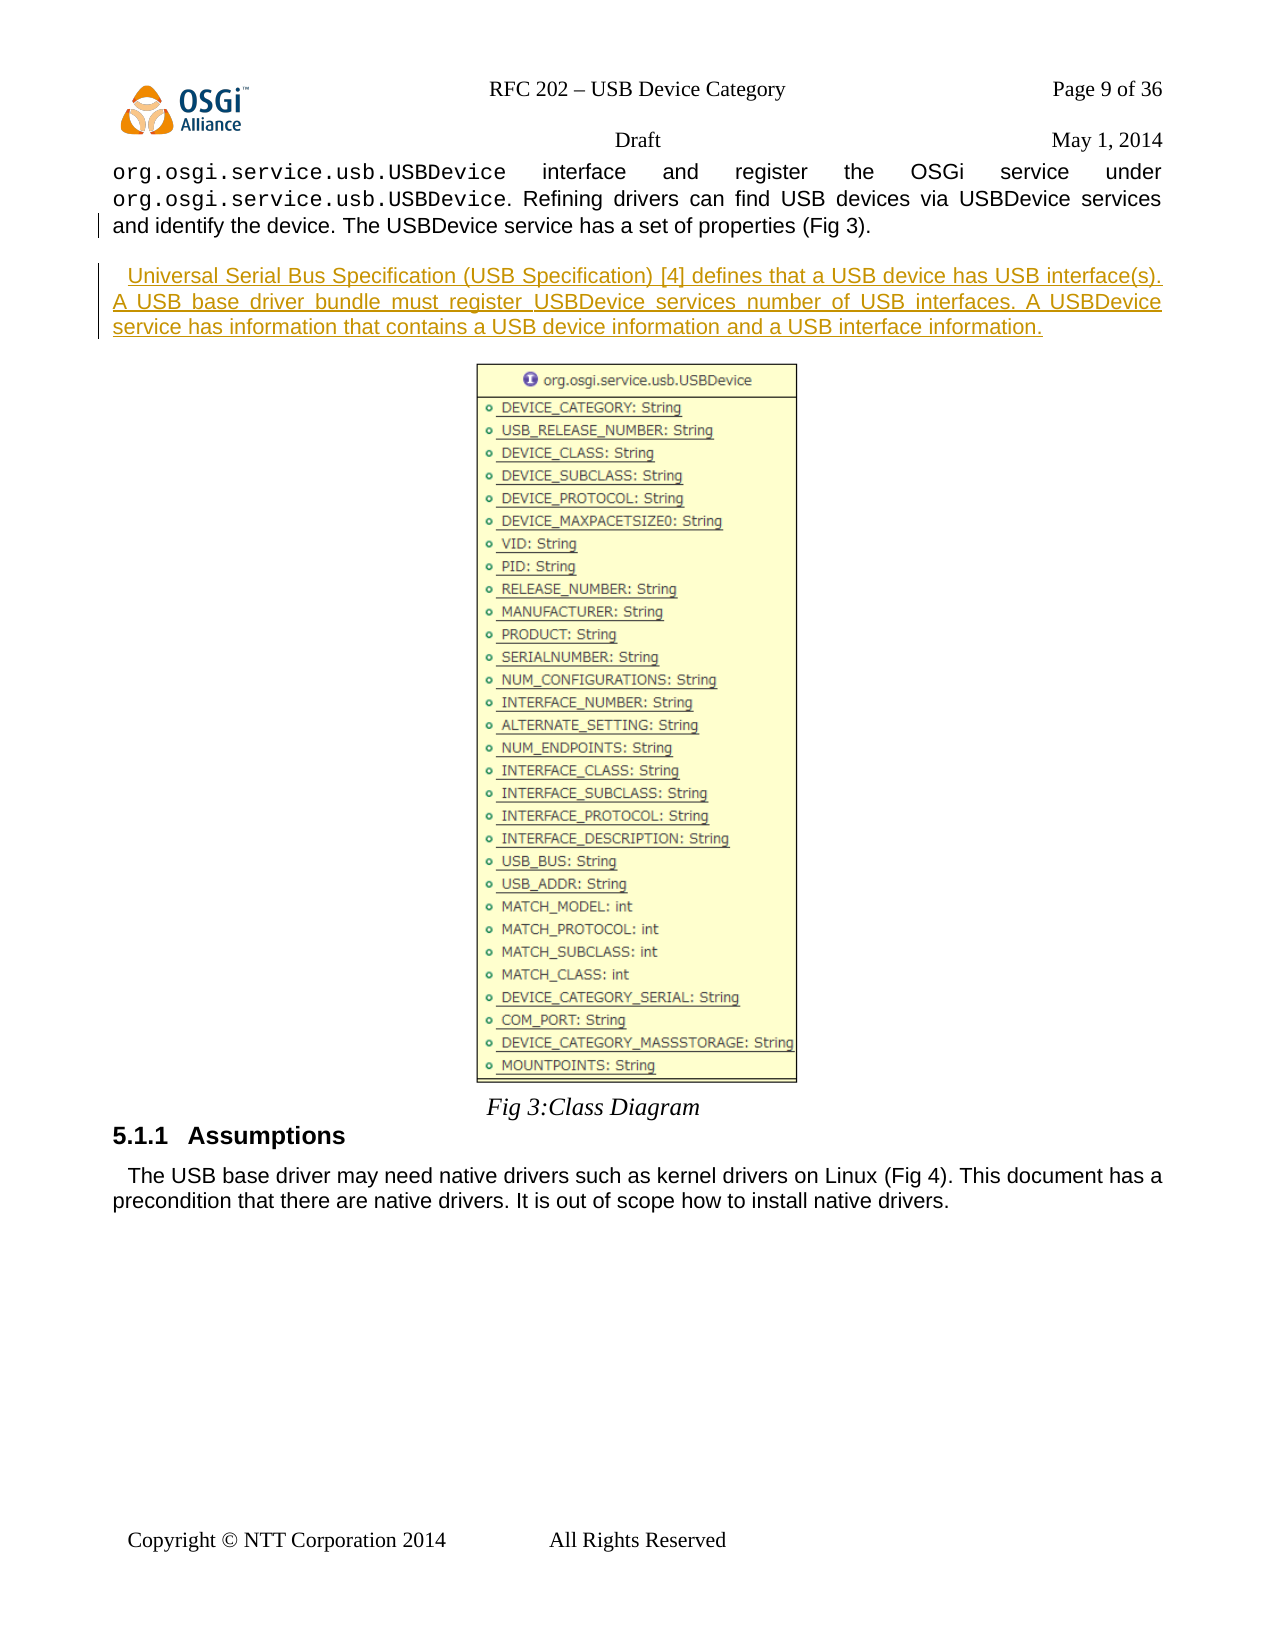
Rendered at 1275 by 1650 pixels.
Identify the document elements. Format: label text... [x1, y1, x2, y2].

picture [471, 357, 804, 1093]
text Universal Serial Bus Specification (USB Specification) [4] defines that a USB device has USB interface(s). A USB base driver bundle must register USBDevice services number of USB interfaces. A USBDevice [112, 263, 1162, 310]
text org.osgi.service.usb.USBDevice interface and register the OSGi service under org.osgi.service.usb.USBDevice. Refining drivers can find USB devices via USBDevice services and identify the device. The USBDevice service has a set of properties (Fig 3). [112, 159, 1162, 238]
text Fig 3:Class Diagram [472, 1093, 803, 1121]
subtitle Assumptions [112, 1113, 1162, 1150]
text The USB base driver may need native drivers such as kernel drivers on Linux (Fig 4). This document has a precondition that there are native drivers. It is out of scope how to install native drivers. [112, 1162, 1162, 1213]
picture [113, 78, 257, 142]
text service has information that contains a USB device information and a USB interface information. [112, 311, 1162, 339]
